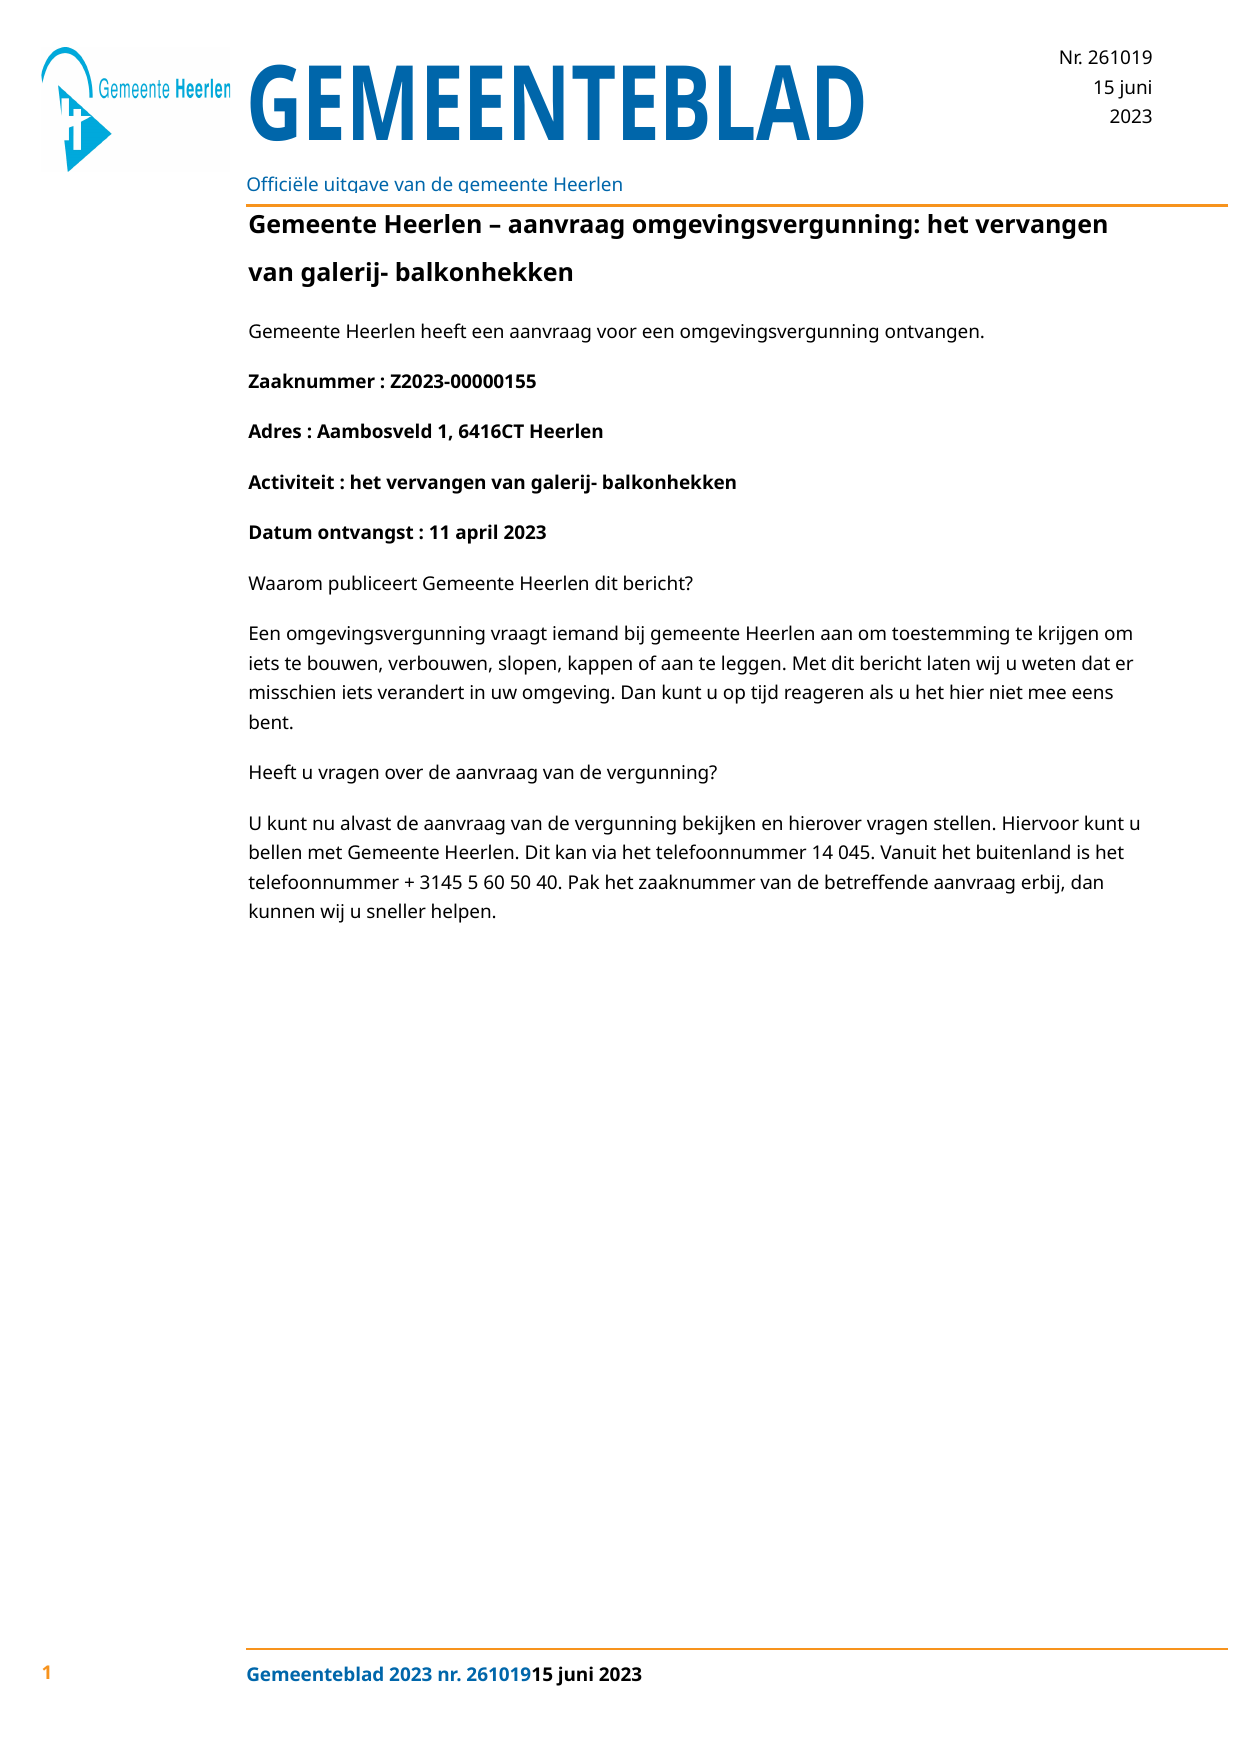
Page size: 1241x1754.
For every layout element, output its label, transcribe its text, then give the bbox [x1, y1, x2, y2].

picture [41, 47, 59, 70]
picture [41, 47, 231, 172]
text Datum ontvangst : 11 april 2023 [248, 519, 1152, 545]
text Adres : Aambosveld 1, 6416CT Heerlen [248, 419, 1152, 444]
text Gemeente Heerlen heeft een aanvraag voor een omgevingsvergunning ontvangen. [248, 318, 1152, 344]
text Activiteit : het vervangen van galerij- balkonhekken [248, 469, 1152, 495]
text Heeft u vragen over de aanvraag van de vergunning? [248, 759, 1152, 785]
text Een omgevingsvergunning vraagt iemand bij gemeente Heerlen aan om toestemming te krijgen om iets te bouwen, verbouwen, slopen, kappen of aan te leggen. Met dit bericht laten wij u weten dat er misschien iets verandert in uw omgeving. Dan kunt u op tijd reageren als u het hier niet mee eens bent. [248, 620, 1152, 735]
text U kunt nu alvast de aanvraag van de vergunning bekijken en hierover vragen stellen. Hiervoor kunt u bellen met Gemeente Heerlen. Dit kan via het telefoonnummer 14 045. Vanuit het buitenland is het telefoonnummer + 3145 5 60 50 40. Pak het zaaknummer van de betreffende aanvraag erbij, dan kunnen wij u sneller helpen. [248, 810, 1152, 924]
text Zaaknummer : Z2023-00000155 [248, 368, 1152, 394]
text Waarom publiceert Gemeente Heerlen dit bericht? [248, 570, 1152, 596]
text Gemeente Heerlen – aanvraag omgevingsvergunning: het vervangen van galerij- balkonhekken [248, 207, 1152, 288]
